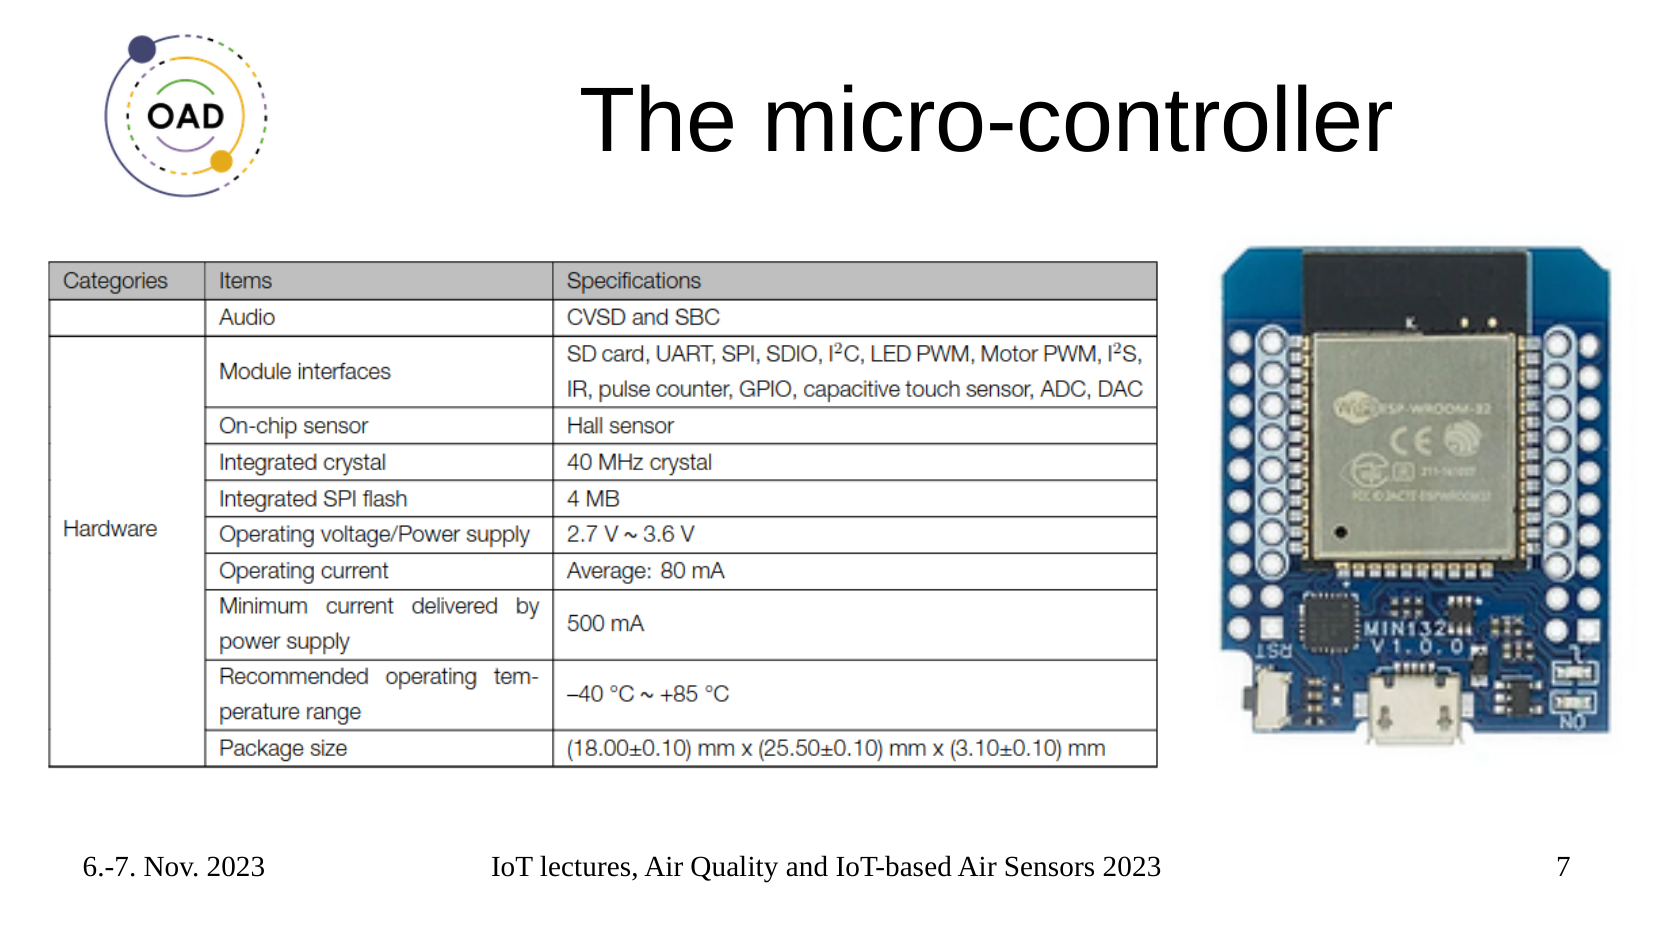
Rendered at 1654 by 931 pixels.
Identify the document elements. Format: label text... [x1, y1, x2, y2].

title The micro-controller [403, 37, 1571, 193]
picture [64, 20, 302, 218]
picture [39, 191, 1637, 813]
